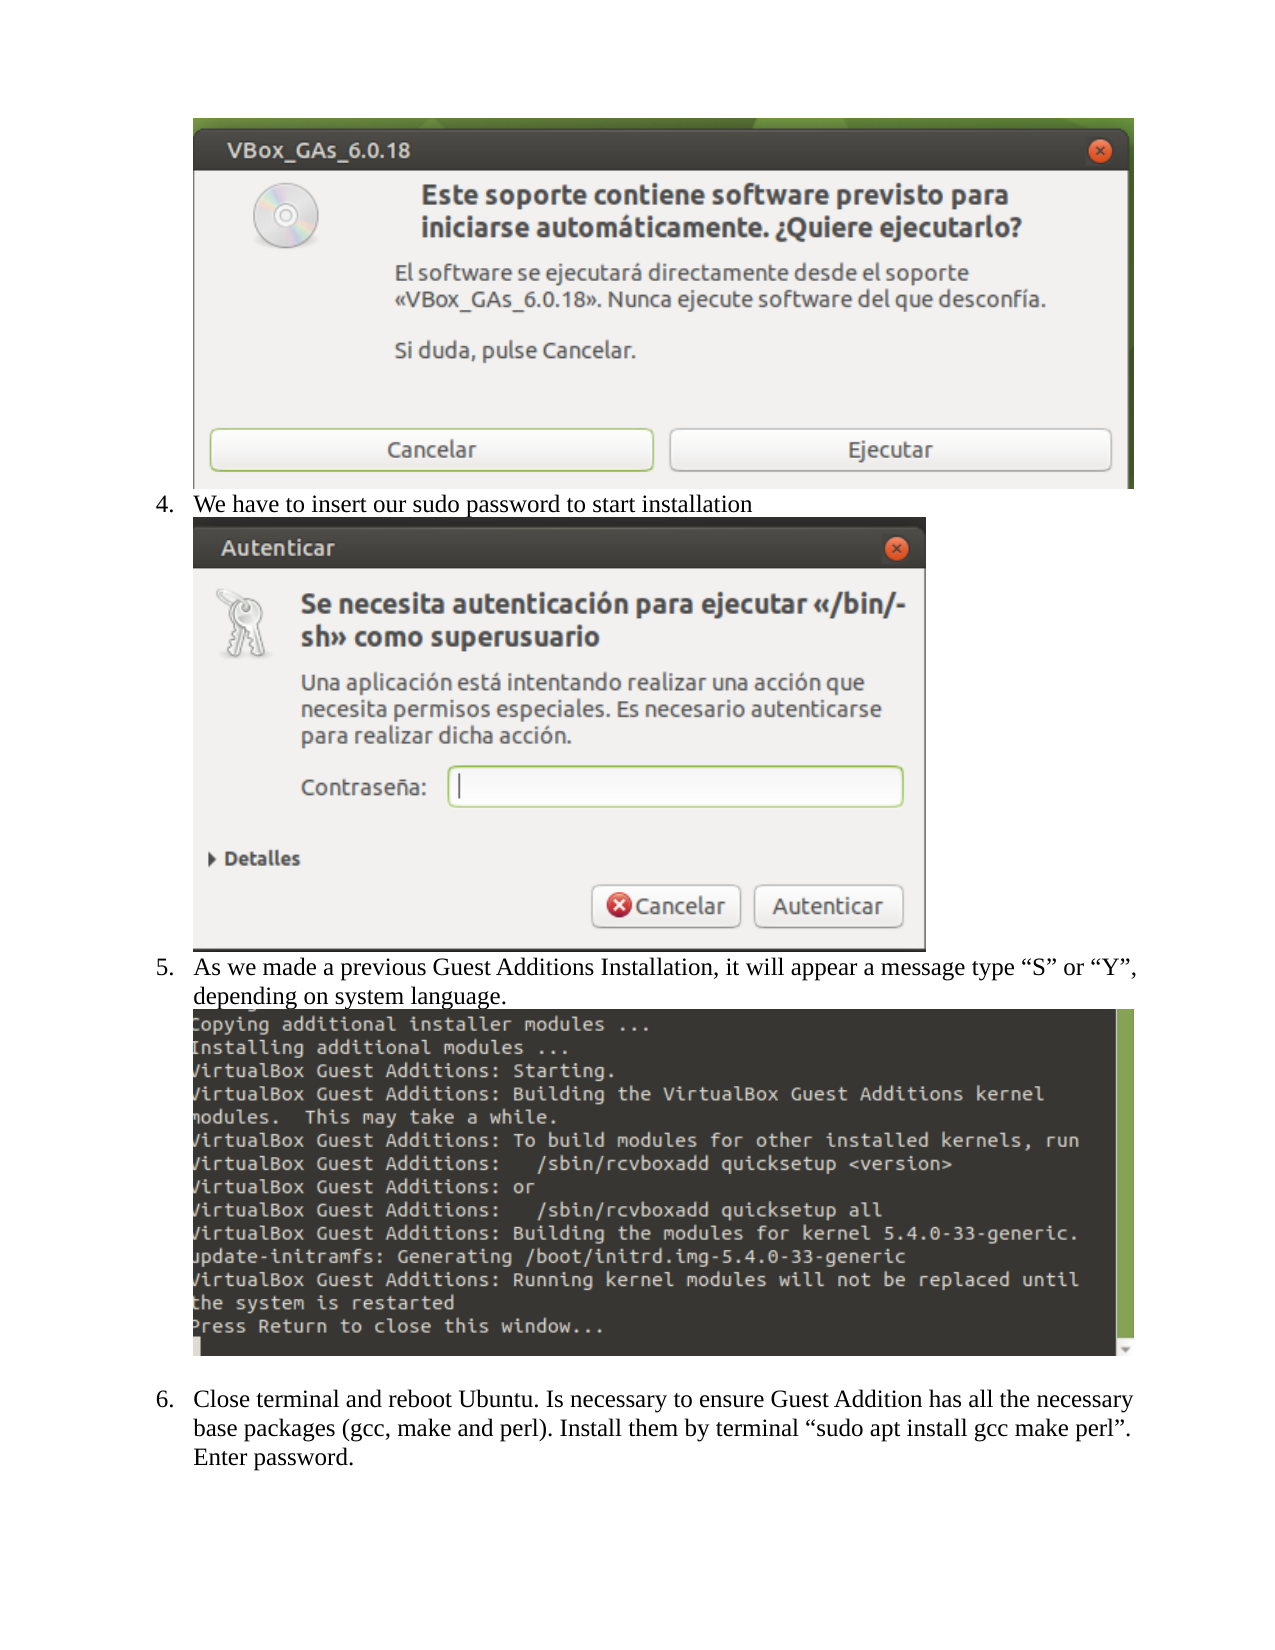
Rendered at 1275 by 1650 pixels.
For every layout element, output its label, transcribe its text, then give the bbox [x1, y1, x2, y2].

list Close terminal and reboot Ubuntu. Is necessary to ensure Guest Addition has all the necessary base packages (gcc, make and perl). Install them by terminal “sudo apt install gcc make perl”. Enter password. [156, 1384, 1157, 1470]
list As we made a previous Guest Additions Installation, it will appear a message type “S” or “Y”, depending on system language. [156, 952, 1157, 1009]
list We have to insert our sudo password to start installation [156, 489, 1157, 518]
picture [193, 517, 926, 952]
picture [193, 118, 1134, 489]
picture [193, 1009, 1134, 1356]
